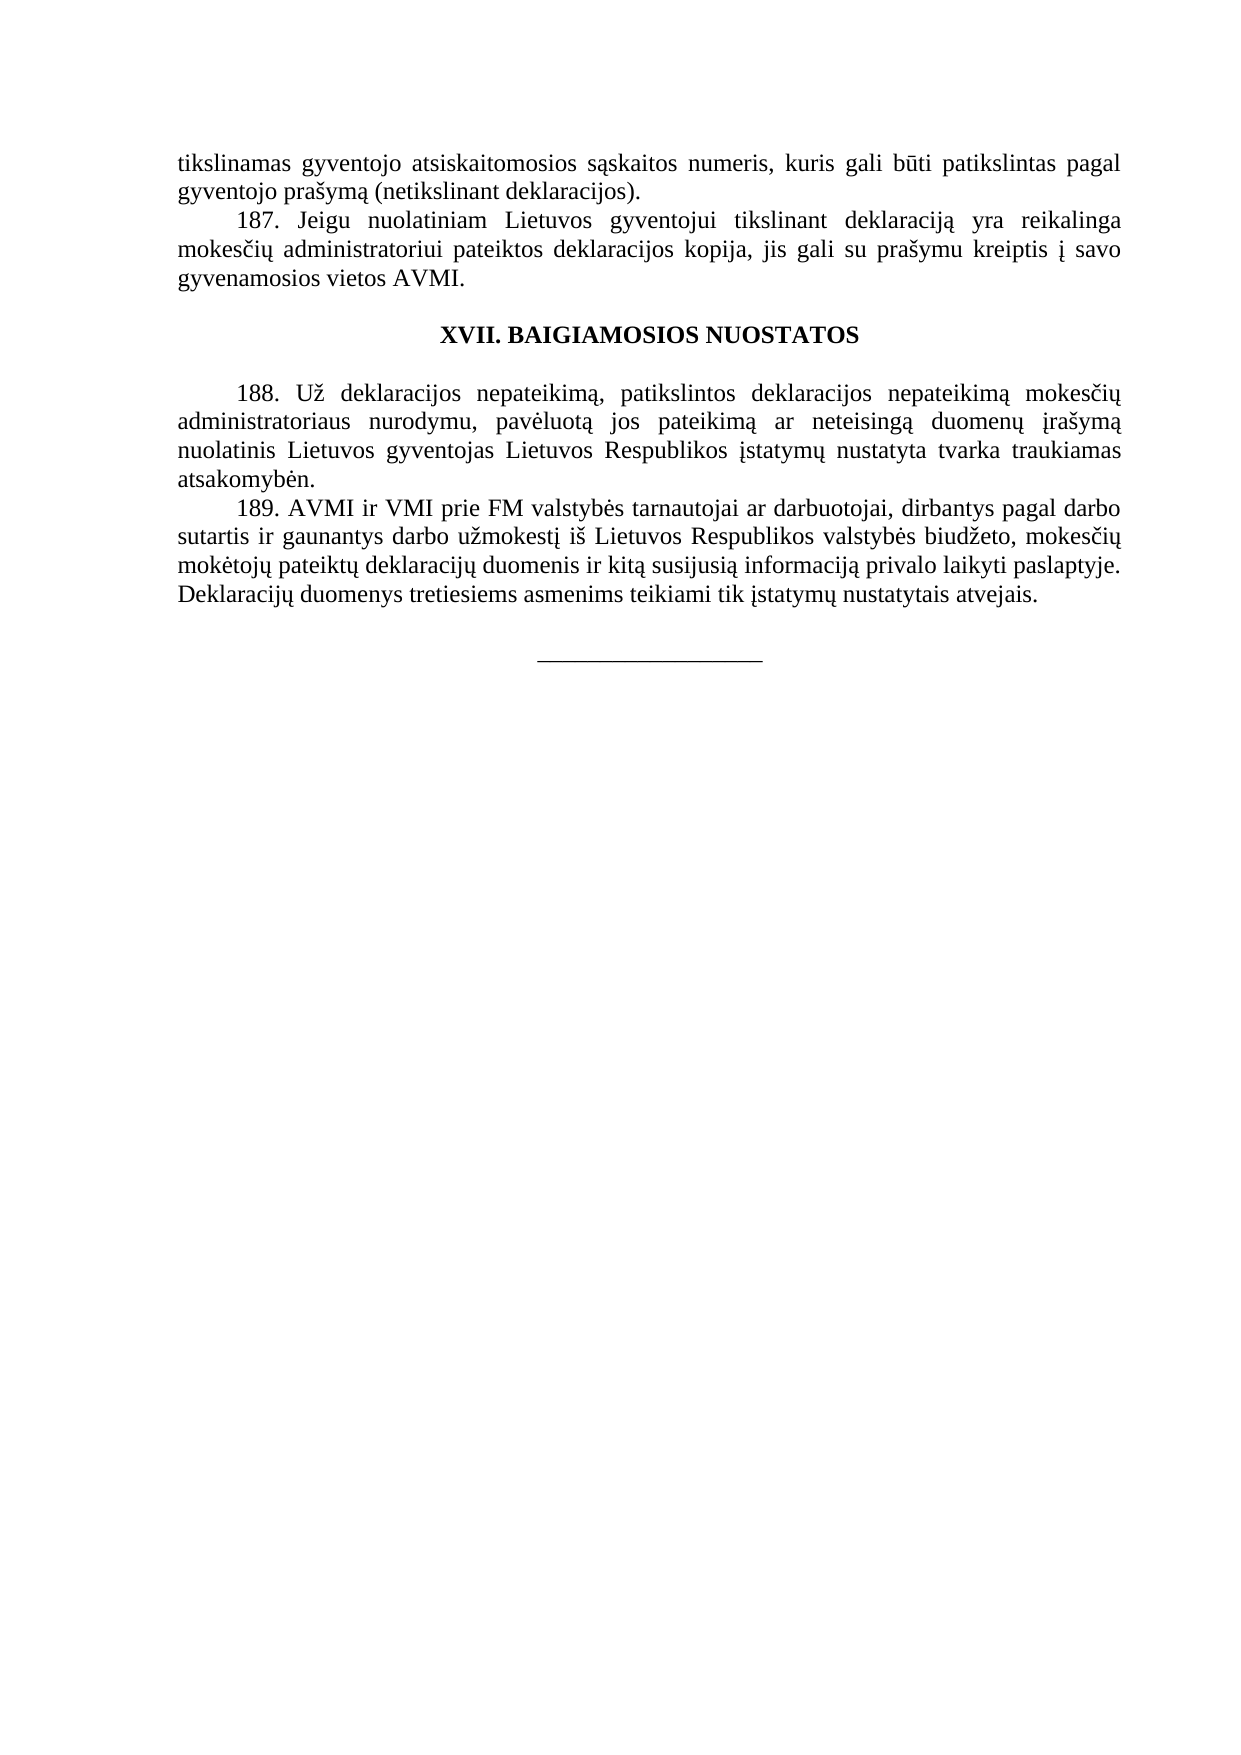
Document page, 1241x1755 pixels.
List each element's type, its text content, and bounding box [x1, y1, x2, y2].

text 189. AVMI ir VMI prie FM valstybės tarnautojai ar darbuotojai, dirbantys pagal darbo sutartis ir gaunantys darbo užmokestį iš Lietuvos Respublikos valstybės biudžeto, mokesčių mokėtojų pateiktų deklaracijų duomenis ir kitą susijusią informaciją privalo laikyti paslaptyje. Deklaracijų duomenys tretiesiems asmenims teikiami tik įstatymų nustatytais atvejais. [177, 493, 1122, 608]
text 188. Už deklaracijos nepateikimą, patikslintos deklaracijos nepateikimą mokesčių administratoriaus nurodymu, pavėluotą jos pateikimą ar neteisingą duomenų įrašymą nuolatinis Lietuvos gyventojas Lietuvos Respublikos įstatymų nustatyta tvarka traukiamas atsakomybėn. [177, 378, 1122, 493]
text tikslinamas gyventojo atsiskaitomosios sąskaitos numeris, kuris gali būti patikslintas pagal gyventojo prašymą (netikslinant deklaracijos). [177, 148, 1122, 205]
text __________________ [177, 636, 1122, 665]
text 187. Jeigu nuolatiniam Lietuvos gyventojui tikslinant deklaraciją yra reikalinga mokesčių administratoriui pateiktos deklaracijos kopija, jis gali su prašymu kreiptis į savo gyvenamosios vietos AVMI. [177, 205, 1122, 291]
text XVII. BAIGIAMOSIOS NUOSTATOS [177, 320, 1122, 349]
